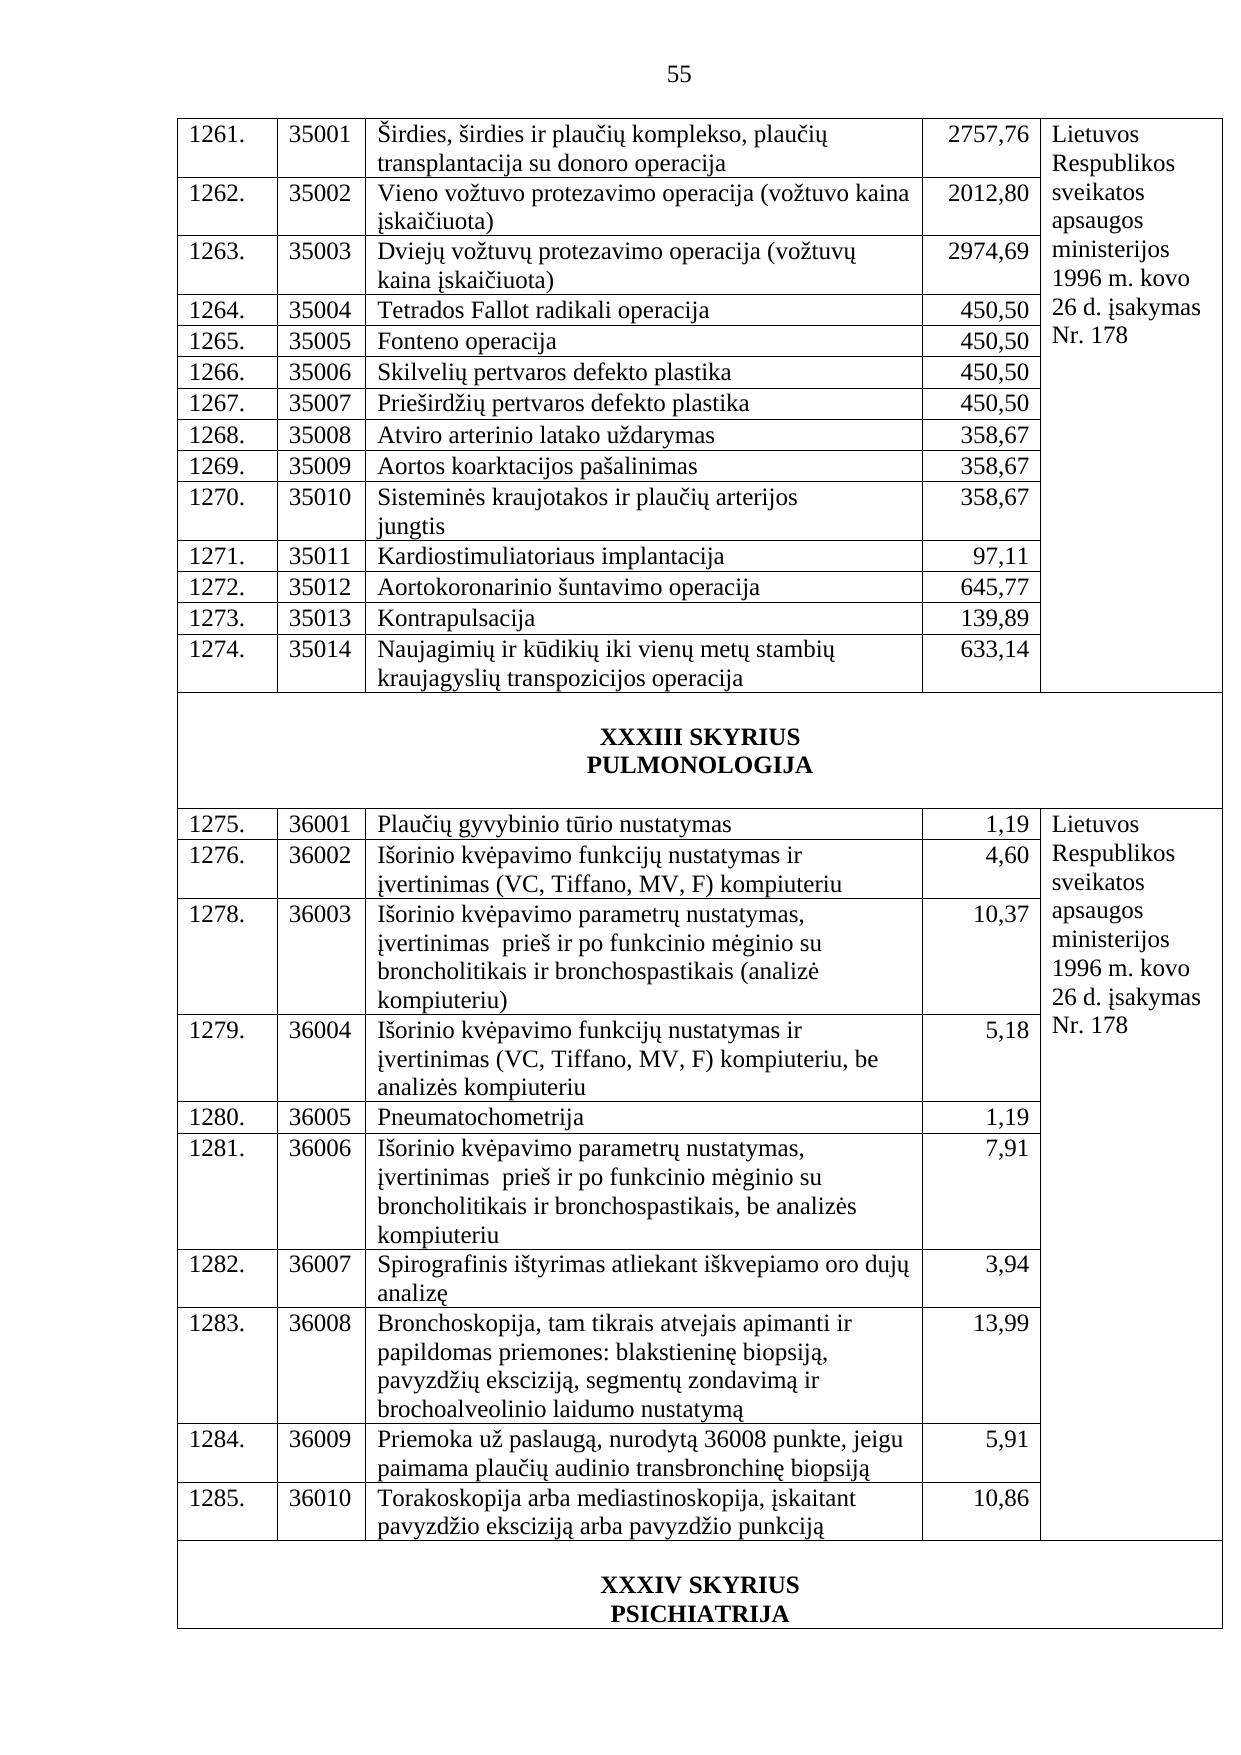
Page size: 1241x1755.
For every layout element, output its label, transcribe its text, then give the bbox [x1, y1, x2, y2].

table_cell 35005 [278, 326, 365, 356]
table_cell Priemoka už paslaugą, nurodytą 36008 punkte, jeigu paimama plaučių audinio transbronchinę biopsiją [366, 1424, 922, 1482]
table_cell 450,50 [923, 295, 1040, 325]
table_cell Prieširdžių pertvaros defekto plastika [366, 389, 922, 419]
table_cell 645,77 [923, 572, 1040, 602]
table_cell Pneumatochometrija [366, 1102, 922, 1132]
table_cell Išorinio kvėpavimo parametrų nustatymas, įvertinimas prieš ir po funkcinio mėginio su broncholitikais ir bronchospastikais, be analizės kompiuteriu [366, 1134, 922, 1248]
table_cell Naujagimių ir kūdikių iki vienų metų stambių kraujagyslių transpozicijos operacija [366, 635, 922, 692]
table_cell 1264. [178, 295, 277, 325]
table_cell 1276. [178, 840, 277, 898]
table_cell 5,91 [923, 1424, 1040, 1482]
table_cell 1285. [178, 1483, 277, 1540]
table_cell 35009 [278, 451, 365, 481]
table_cell 1,19 [923, 809, 1040, 839]
table_cell 35013 [278, 603, 365, 633]
table_cell Dviejų vožtuvų protezavimo operacija (vožtuvų kaina įskaičiuota) [366, 236, 922, 294]
table_cell 35001 [278, 119, 365, 177]
table_cell 7,91 [923, 1134, 1040, 1248]
table_cell XXXIII SKYRIUS PULMONOLOGIJA [178, 693, 1222, 808]
table_cell 1270. [178, 482, 277, 540]
table_cell Aortos koarktacijos pašalinimas [366, 451, 922, 481]
table_cell 36003 [278, 899, 365, 1014]
table_cell 1273. [178, 603, 277, 633]
table_cell 36008 [278, 1308, 365, 1423]
table_cell 358,67 [923, 482, 1040, 540]
table_cell Vieno vožtuvo protezavimo operacija (vožtuvo kaina įskaičiuota) [366, 178, 922, 235]
table_cell 36010 [278, 1483, 365, 1540]
table_cell 13,99 [923, 1308, 1040, 1423]
table_cell Atviro arterinio latako uždarymas [366, 420, 922, 450]
table_cell 1281. [178, 1134, 277, 1248]
table_cell 450,50 [923, 326, 1040, 356]
table_cell 35003 [278, 236, 365, 294]
table_cell 1284. [178, 1424, 277, 1482]
table_cell Išorinio kvėpavimo funkcijų nustatymas ir įvertinimas (VC, Tiffano, MV, F) kompiuteriu, be analizės kompiuteriu [366, 1015, 922, 1101]
table_cell 1271. [178, 541, 277, 571]
table_cell 1265. [178, 326, 277, 356]
table_cell 1279. [178, 1015, 277, 1101]
table_cell 450,50 [923, 389, 1040, 419]
table_cell 1,19 [923, 1102, 1040, 1132]
table_cell 2012,80 [923, 178, 1040, 235]
table_cell Plaučių gyvybinio tūrio nustatymas [366, 809, 922, 839]
table_cell 35008 [278, 420, 365, 450]
table_cell 36009 [278, 1424, 365, 1482]
table_cell 2757,76 [923, 119, 1040, 177]
table_cell 5,18 [923, 1015, 1040, 1101]
table_cell Sisteminės kraujotakos ir plaučių arterijos jungtis [366, 482, 922, 540]
table_cell 1268. [178, 420, 277, 450]
table_cell 1280. [178, 1102, 277, 1132]
table_cell Torakoskopija arba mediastinoskopija, įskaitant pavyzdžio eksciziją arba pavyzdžio punkciją [366, 1483, 922, 1540]
table_cell 36006 [278, 1134, 365, 1248]
table_cell 10,37 [923, 899, 1040, 1014]
table_cell Spirografinis ištyrimas atliekant iškvepiamo oro dujų analizę [366, 1250, 922, 1307]
table_cell 450,50 [923, 357, 1040, 387]
table_cell Tetrados Fallot radikali operacija [366, 295, 922, 325]
table_cell Išorinio kvėpavimo parametrų nustatymas, įvertinimas prieš ir po funkcinio mėginio su broncholitikais ir bronchospastikais (analizė kompiuteriu) [366, 899, 922, 1014]
table_cell Aortokoronarinio šuntavimo operacija [366, 572, 922, 602]
table_cell 4,60 [923, 840, 1040, 898]
table_cell 3,94 [923, 1250, 1040, 1307]
table_cell 36001 [278, 809, 365, 839]
table_cell 1274. [178, 635, 277, 692]
table_cell Kontrapulsacija [366, 603, 922, 633]
table_cell Kardiostimuliatoriaus implantacija [366, 541, 922, 571]
table_cell 36002 [278, 840, 365, 898]
table_cell 1263. [178, 236, 277, 294]
table_cell 1283. [178, 1308, 277, 1423]
table_cell Skilvelių pertvaros defekto plastika [366, 357, 922, 387]
table_cell 35007 [278, 389, 365, 419]
table_cell 1269. [178, 451, 277, 481]
table_cell 1282. [178, 1250, 277, 1307]
table_cell 1272. [178, 572, 277, 602]
table_cell 1262. [178, 178, 277, 235]
table_cell 358,67 [923, 420, 1040, 450]
table_cell 358,67 [923, 451, 1040, 481]
table_cell Lietuvos Respublikos sveikatos apsaugos ministerijos 1996 m. kovo 26 d. įsakymas Nr. 178 [1041, 809, 1222, 1540]
table_cell 35006 [278, 357, 365, 387]
table_cell Fonteno operacija [366, 326, 922, 356]
table_cell Išorinio kvėpavimo funkcijų nustatymas ir įvertinimas (VC, Tiffano, MV, F) kompiuteriu [366, 840, 922, 898]
table_cell 36005 [278, 1102, 365, 1132]
table_cell 35012 [278, 572, 365, 602]
table_cell Bronchoskopija, tam tikrais atvejais apimanti ir papildomas priemones: blakstieninę biopsiją, pavyzdžių eksciziją, segmentų zondavimą ir brochoalveolinio laidumo nustatymą [366, 1308, 922, 1423]
table_cell 35004 [278, 295, 365, 325]
table_cell 139,89 [923, 603, 1040, 633]
table_cell 35010 [278, 482, 365, 540]
table_cell 36007 [278, 1250, 365, 1307]
table_cell 633,14 [923, 635, 1040, 692]
table_cell Širdies, širdies ir plaučių komplekso, plaučių transplantacija su donoro operacija [366, 119, 922, 177]
table_cell 36004 [278, 1015, 365, 1101]
table_cell 35002 [278, 178, 365, 235]
table_cell 1266. [178, 357, 277, 387]
table_cell 97,11 [923, 541, 1040, 571]
table_cell 10,86 [923, 1483, 1040, 1540]
table_cell 35014 [278, 635, 365, 692]
table_cell 1267. [178, 389, 277, 419]
table_cell 35011 [278, 541, 365, 571]
table_cell 1278. [178, 899, 277, 1014]
table_cell 1275. [178, 809, 277, 839]
table_cell XXXIV SKYRIUS PSICHIATRIJA [178, 1541, 1222, 1627]
table_cell 2974,69 [923, 236, 1040, 294]
table_cell Lietuvos Respublikos sveikatos apsaugos ministerijos 1996 m. kovo 26 d. įsakymas Nr. 178 [1041, 119, 1222, 692]
table_cell 1261. [178, 119, 277, 177]
